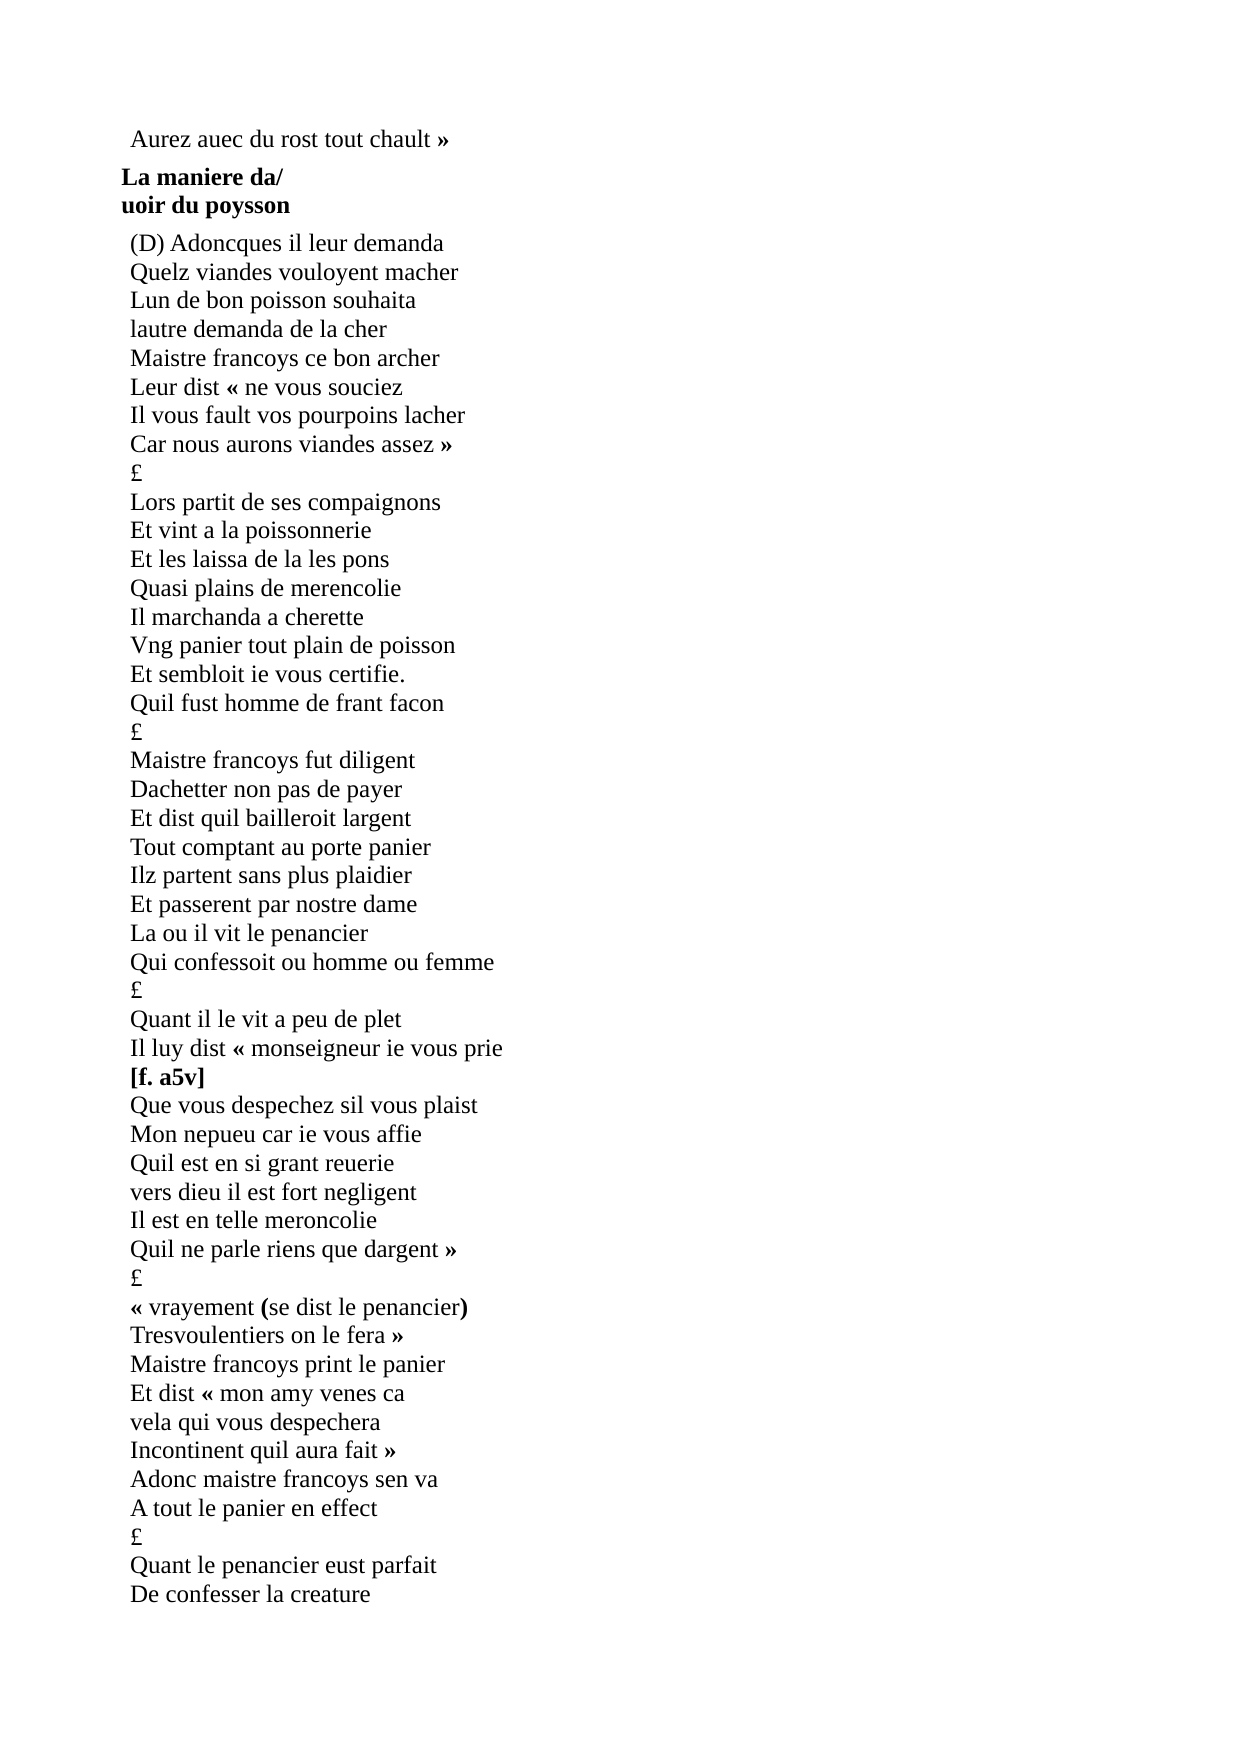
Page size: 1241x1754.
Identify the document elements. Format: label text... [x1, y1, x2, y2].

text Incontinent quil aura fait » [118, 1436, 1122, 1464]
text Quil est en si grant reuerie [118, 1148, 1122, 1177]
text vers dieu il est fort negligent [118, 1177, 1122, 1206]
text Car nous aurons viandes assez » [118, 429, 1122, 458]
text Ilz partent sans plus plaidier [118, 861, 1122, 889]
text Adonc maistre francoys sen va [118, 1464, 1122, 1493]
text Quant il le vit a peu de plet [118, 1004, 1122, 1033]
text Leur dist « ne vous souciez [118, 372, 1122, 401]
text Maistre francoys fut diligent [118, 746, 1122, 774]
text Lun de bon poisson souhaita [118, 286, 1122, 314]
text La maniere da/ [118, 159, 1122, 190]
text Il marchanda a cherette [118, 602, 1122, 631]
text £ [118, 1263, 1122, 1292]
text [f. a5v] [118, 1062, 1122, 1091]
text Vng panier tout plain de poisson [118, 631, 1122, 659]
text Il vous fault vos pourpoins lacher [118, 401, 1122, 429]
text De confesser la creature [118, 1579, 1122, 1614]
text lautre demanda de la cher [118, 314, 1122, 343]
text Il luy dist « monseigneur ie vous prie [118, 1033, 1122, 1062]
text Quant le penancier eust parfait [118, 1551, 1122, 1579]
text uoir du poysson [118, 190, 1122, 222]
text Maistre francoys print le panier [118, 1349, 1122, 1378]
text Qui confessoit ou homme ou femme [118, 947, 1122, 976]
text Dachetter non pas de payer [118, 774, 1122, 803]
text Maistre francoys ce bon archer [118, 343, 1122, 372]
text Lors partit de ses compaignons [118, 487, 1122, 516]
text Que vous despechez sil vous plaist [118, 1091, 1122, 1119]
text Et passerent par nostre dame [118, 889, 1122, 918]
text Mon nepueu car ie vous affie [118, 1119, 1122, 1148]
text Quil fust homme de frant facon [118, 688, 1122, 717]
text vela qui vous despechera [118, 1407, 1122, 1436]
text « vrayement (se dist le penancier) [118, 1292, 1122, 1321]
text Et sembloit ie vous certifie. [118, 659, 1122, 688]
text Aurez auec du rost tout chault » [118, 118, 1122, 159]
text £ [118, 458, 1122, 487]
text Quil ne parle riens que dargent » [118, 1234, 1122, 1263]
text Et vint a la poissonnerie [118, 516, 1122, 544]
text Et dist quil bailleroit largent [118, 803, 1122, 832]
text £ [118, 1522, 1122, 1551]
text £ [118, 976, 1122, 1004]
text La ou il vit le penancier [118, 918, 1122, 947]
text Et dist « mon amy venes ca [118, 1378, 1122, 1407]
text (D) Adoncques il leur demanda [118, 222, 1122, 257]
text Quasi plains de merencolie [118, 573, 1122, 602]
text Tout comptant au porte panier [118, 832, 1122, 861]
text Il est en telle meroncolie [118, 1206, 1122, 1234]
text Et les laissa de la les pons [118, 544, 1122, 573]
text A tout le panier en effect [118, 1493, 1122, 1522]
text £ [118, 717, 1122, 746]
text Tresvoulentiers on le fera » [118, 1321, 1122, 1349]
text Quelz viandes vouloyent macher [118, 257, 1122, 286]
